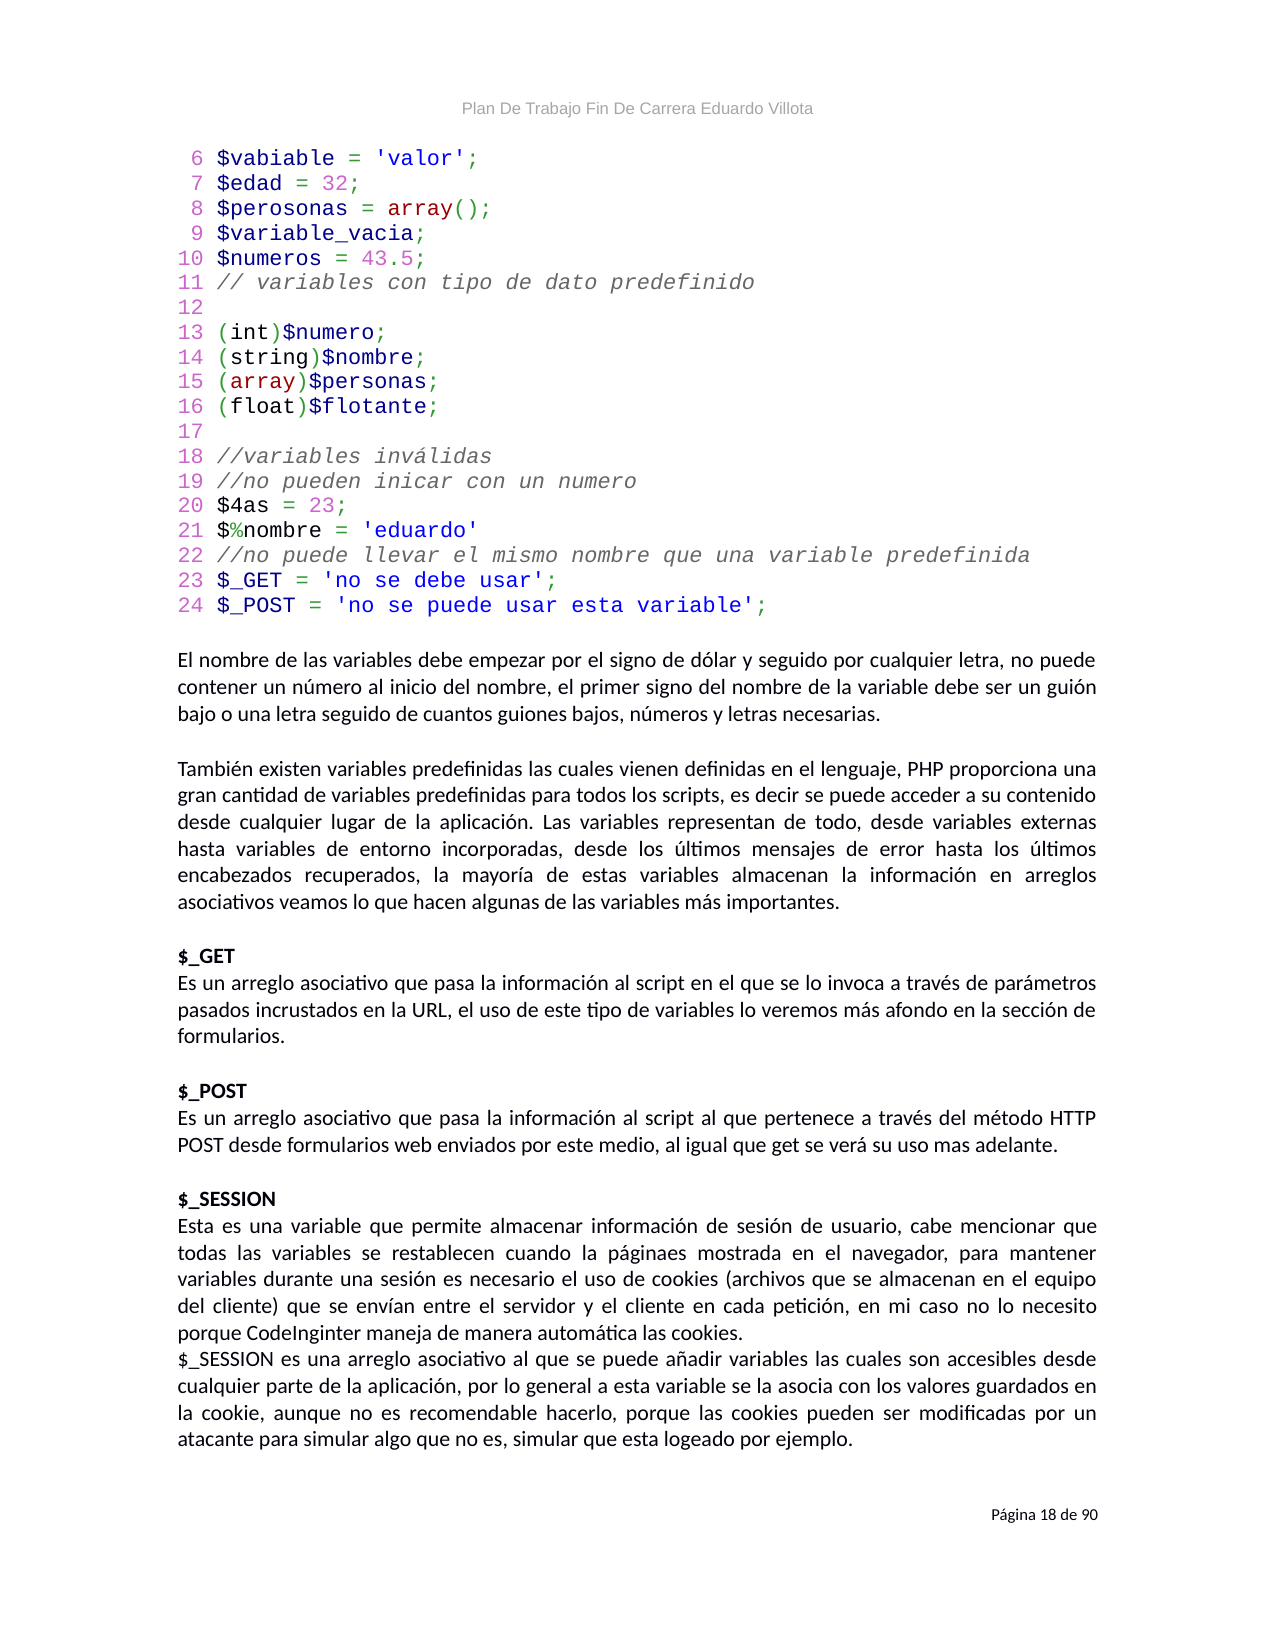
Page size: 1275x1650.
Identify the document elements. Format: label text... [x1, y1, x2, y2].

text 6 $vabiable = 'valor'; [177, 148, 1098, 172]
text $_SESSION [177, 1185, 1098, 1212]
text El nombre de las variables debe empezar por el signo de dólar y seguido por cualquier letra, no puede contener un número al inicio del nombre, el primer signo del nombre de la variable debe ser un guión bajo o una letra seguido de cuantos guiones bajos, números y letras necesarias. [177, 647, 1098, 727]
text $_SESSION es una arreglo asociativo al que se puede añadir variables las cuales son accesibles desde cualquier parte de la aplicación, por lo general a esta variable se la asocia con los valores guardados en la cookie, aunque no es recomendable hacerlo, porque las cookies pueden ser modificadas por un atacante para simular algo que no es, simular que esta logeado por ejemplo. [177, 1345, 1098, 1452]
text 21 $%nombre = 'eduardo' [177, 519, 1098, 544]
text $_POST [177, 1077, 1098, 1104]
text 10 $numeros = 43.5; [177, 247, 1098, 272]
text 17 [177, 420, 1098, 445]
text Es un arreglo asociativo que pasa la información al script al que pertenece a través del método HTTP POST desde formularios web enviados por este medio, al igual que get se verá su uso mas adelante. [177, 1104, 1098, 1157]
text Es un arreglo asociativo que pasa la información al script en el que se lo invoca a través de parámetros pasados incrustados en la URL, el uso de este tipo de variables lo veremos más afondo en la sección de formularios. [177, 969, 1098, 1049]
text 8 $perosonas = array(); [177, 197, 1098, 222]
text $_GET [177, 943, 1098, 969]
text 19 //no pueden inicar con un numero [177, 470, 1098, 495]
text 12 [177, 296, 1098, 321]
text 16 (float)$flotante; [177, 396, 1098, 420]
text 15 (array)$personas; [177, 371, 1098, 396]
text También existen variables predefinidas las cuales vienen definidas en el lenguaje, PHP proporciona una gran cantidad de variables predefinidas para todos los scripts, es decir se puede acceder a su contenido desde cualquier lugar de la aplicación. Las variables representan de todo, desde variables externas hasta variables de entorno incorporadas, desde los últimos mensajes de error hasta los últimos encabezados recuperados, la mayoría de estas variables almacenan la información en arreglos asociativos veamos lo que hacen algunas de las variables más importantes. [177, 755, 1098, 915]
text 9 $variable_vacia; [177, 222, 1098, 247]
text 14 (string)$nombre; [177, 346, 1098, 371]
text 11 // variables con tipo de dato predefinido [177, 272, 1098, 296]
text 24 $_POST = 'no se puede usar esta variable'; [177, 594, 1098, 619]
text 7 $edad = 32; [177, 172, 1098, 197]
text 13 (int)$numero; [177, 321, 1098, 346]
text 23 $_GET = 'no se debe usar'; [177, 569, 1098, 594]
text 20 $4as = 23; [177, 495, 1098, 519]
text 22 //no puede llevar el mismo nombre que una variable predefinida [177, 544, 1098, 569]
text Esta es una variable que permite almacenar información de sesión de usuario, cabe mencionar que todas las variables se restablecen cuando la páginaes mostrada en el navegador, para mantener variables durante una sesión es necesario el uso de cookies (archivos que se almacenan en el equipo del cliente) que se envían entre el servidor y el cliente en cada petición, en mi caso no lo necesito porque CodeInginter maneja de manera automática las cookies. [177, 1212, 1098, 1345]
text 18 //variables inválidas [177, 445, 1098, 470]
